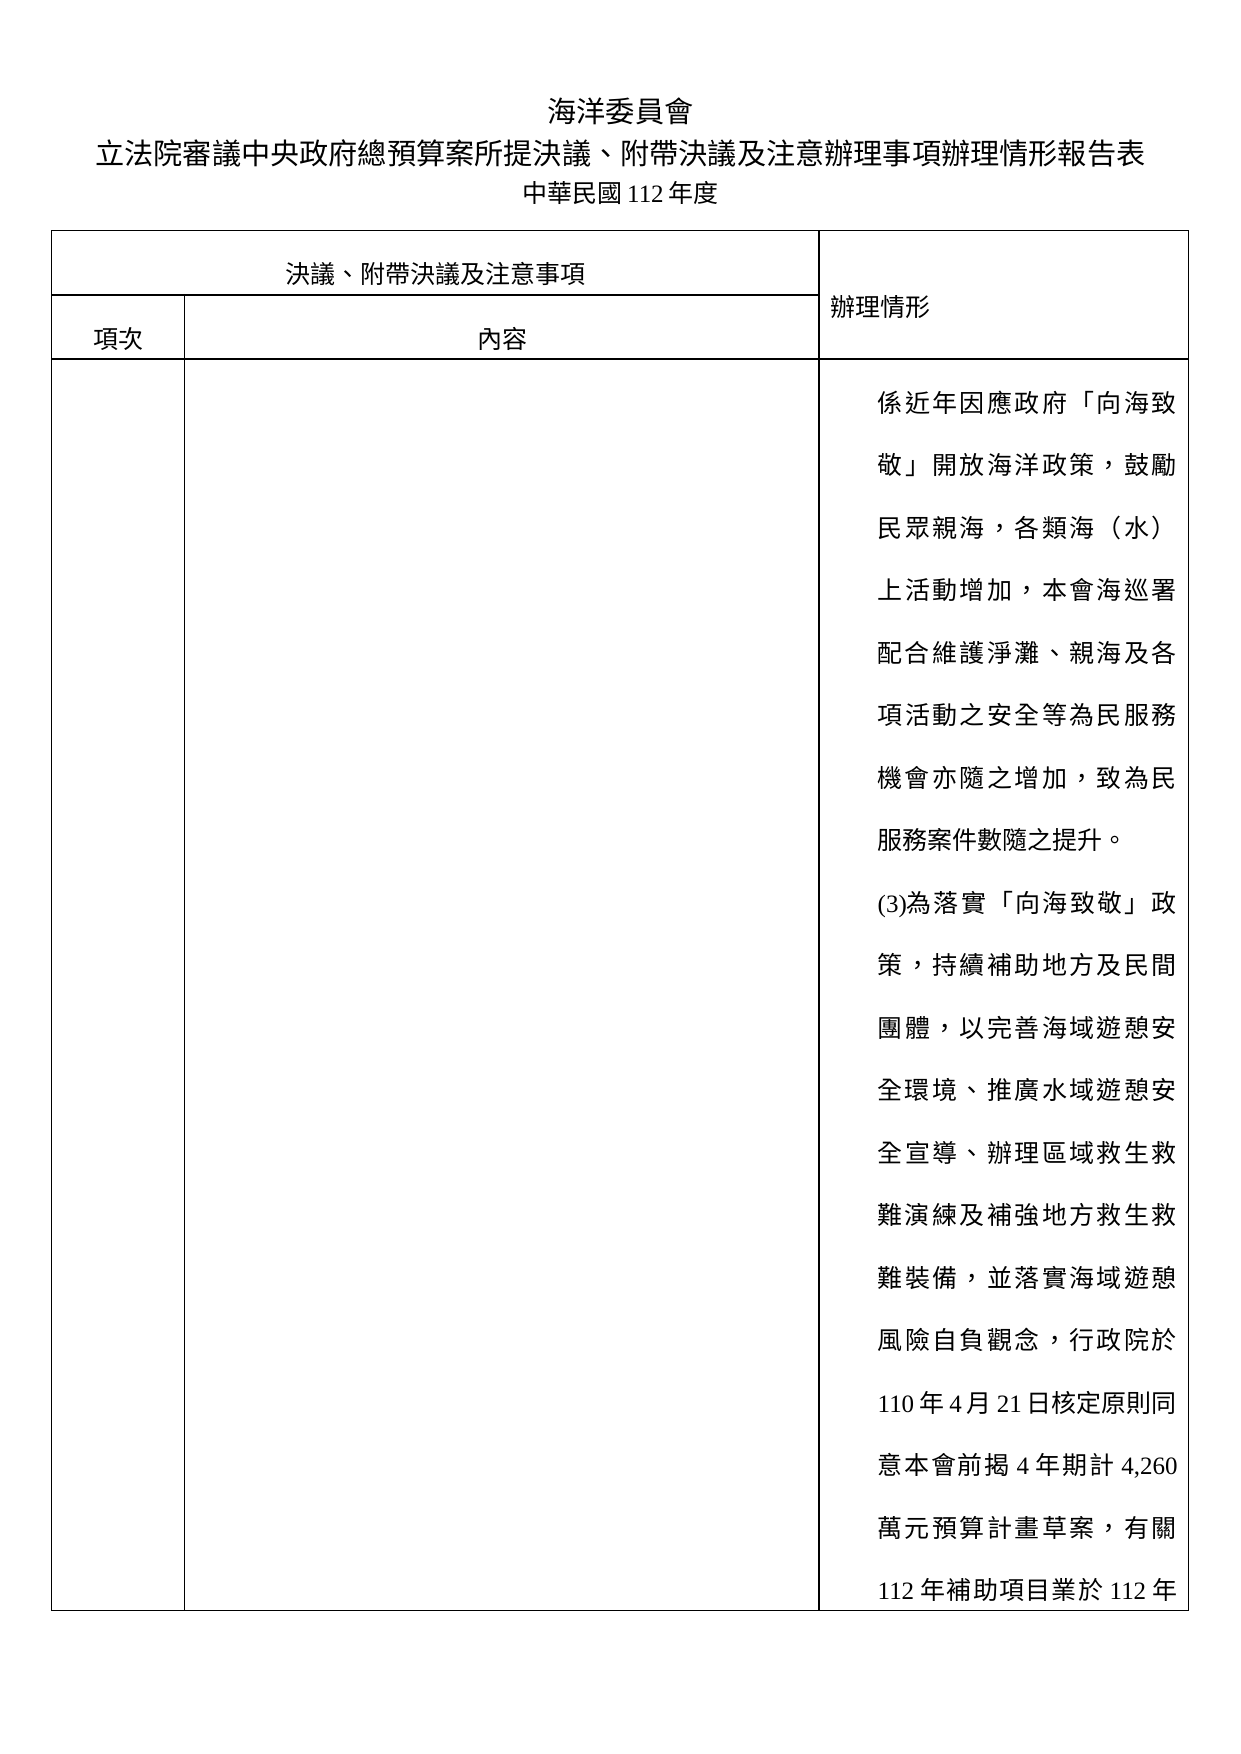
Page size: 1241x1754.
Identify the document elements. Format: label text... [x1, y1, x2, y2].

table_cell 內容 [185, 296, 818, 358]
table_header 決議、附帶決議及注意事項 [52, 231, 818, 294]
table_cell [52, 360, 184, 1609]
table_cell [185, 360, 818, 1609]
table_cell 係近年因應政府「向海致敬」開放海洋政策，鼓勵民眾親海，各類海（水）上活動增加，本會海巡署配合維護淨灘、親海及各項活動之安全等為民服務機會亦隨之增加，致為民服務案件數隨之提升。 為落實「向海致敬」政策，持續補助地方及民間團體，以完善海域遊憩安全環境、推廣水域遊憩安全宣導、辦理區域救生救難演練及補強地方救生救難裝備，並落實海域遊憩風險自負觀念，行政院於110年4月21日核定原則同意本會前揭4年期計4,260萬元預算計畫草案，有關112年補助項目業於112年 [820, 360, 1188, 1609]
table_cell 項次 [52, 296, 184, 358]
table_header 辦理情形 [820, 231, 1188, 358]
